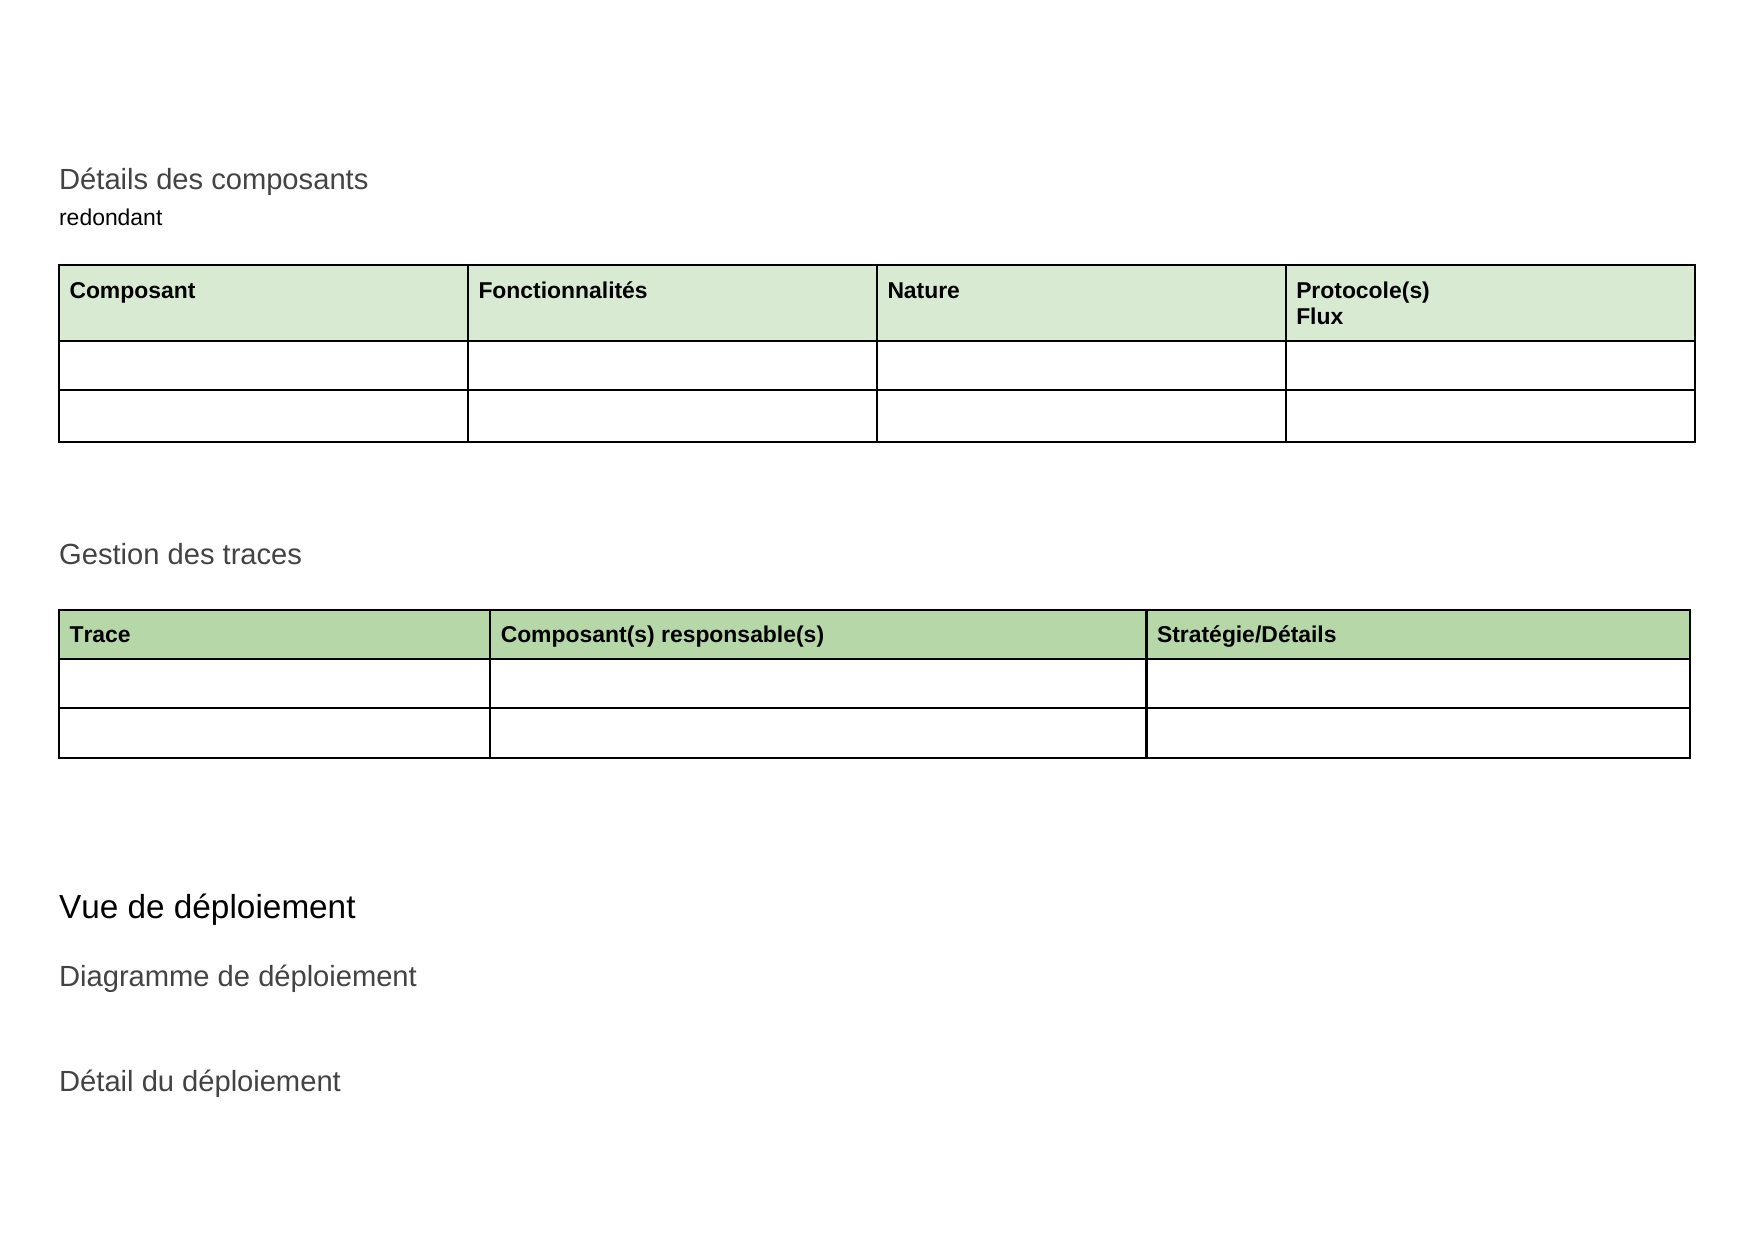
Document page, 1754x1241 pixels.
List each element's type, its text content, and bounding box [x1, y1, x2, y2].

table_cell [1287, 342, 1694, 389]
text redondant [59, 204, 1695, 230]
table_cell [878, 342, 1285, 389]
table_cell [491, 660, 1145, 707]
table_cell [60, 391, 467, 441]
subtitle Vue de déploiement [59, 887, 1695, 925]
subtitle Détails des composants [59, 162, 1695, 195]
table_cell [1287, 391, 1694, 441]
subtitle Détail du déploiement [59, 1064, 1695, 1097]
subtitle Gestion des traces [59, 537, 1695, 570]
subtitle Diagramme de déploiement [59, 958, 1695, 992]
table_cell [1148, 709, 1689, 757]
table_header Fonctionnalités [469, 266, 876, 340]
table_cell [878, 391, 1285, 441]
table_header Composant [60, 266, 467, 340]
table_cell [469, 342, 876, 389]
table_cell [491, 709, 1145, 757]
table_cell [60, 709, 489, 757]
table_header Nature [878, 266, 1285, 340]
table_header Composant(s) responsable(s) [491, 611, 1145, 658]
table_header Stratégie/Détails [1148, 611, 1689, 658]
table_header Protocole(s) Flux [1287, 266, 1694, 340]
table_cell [469, 391, 876, 441]
table_header Trace [60, 611, 489, 658]
table_cell [1148, 660, 1689, 707]
table_cell [60, 660, 489, 707]
table_cell [60, 342, 467, 389]
